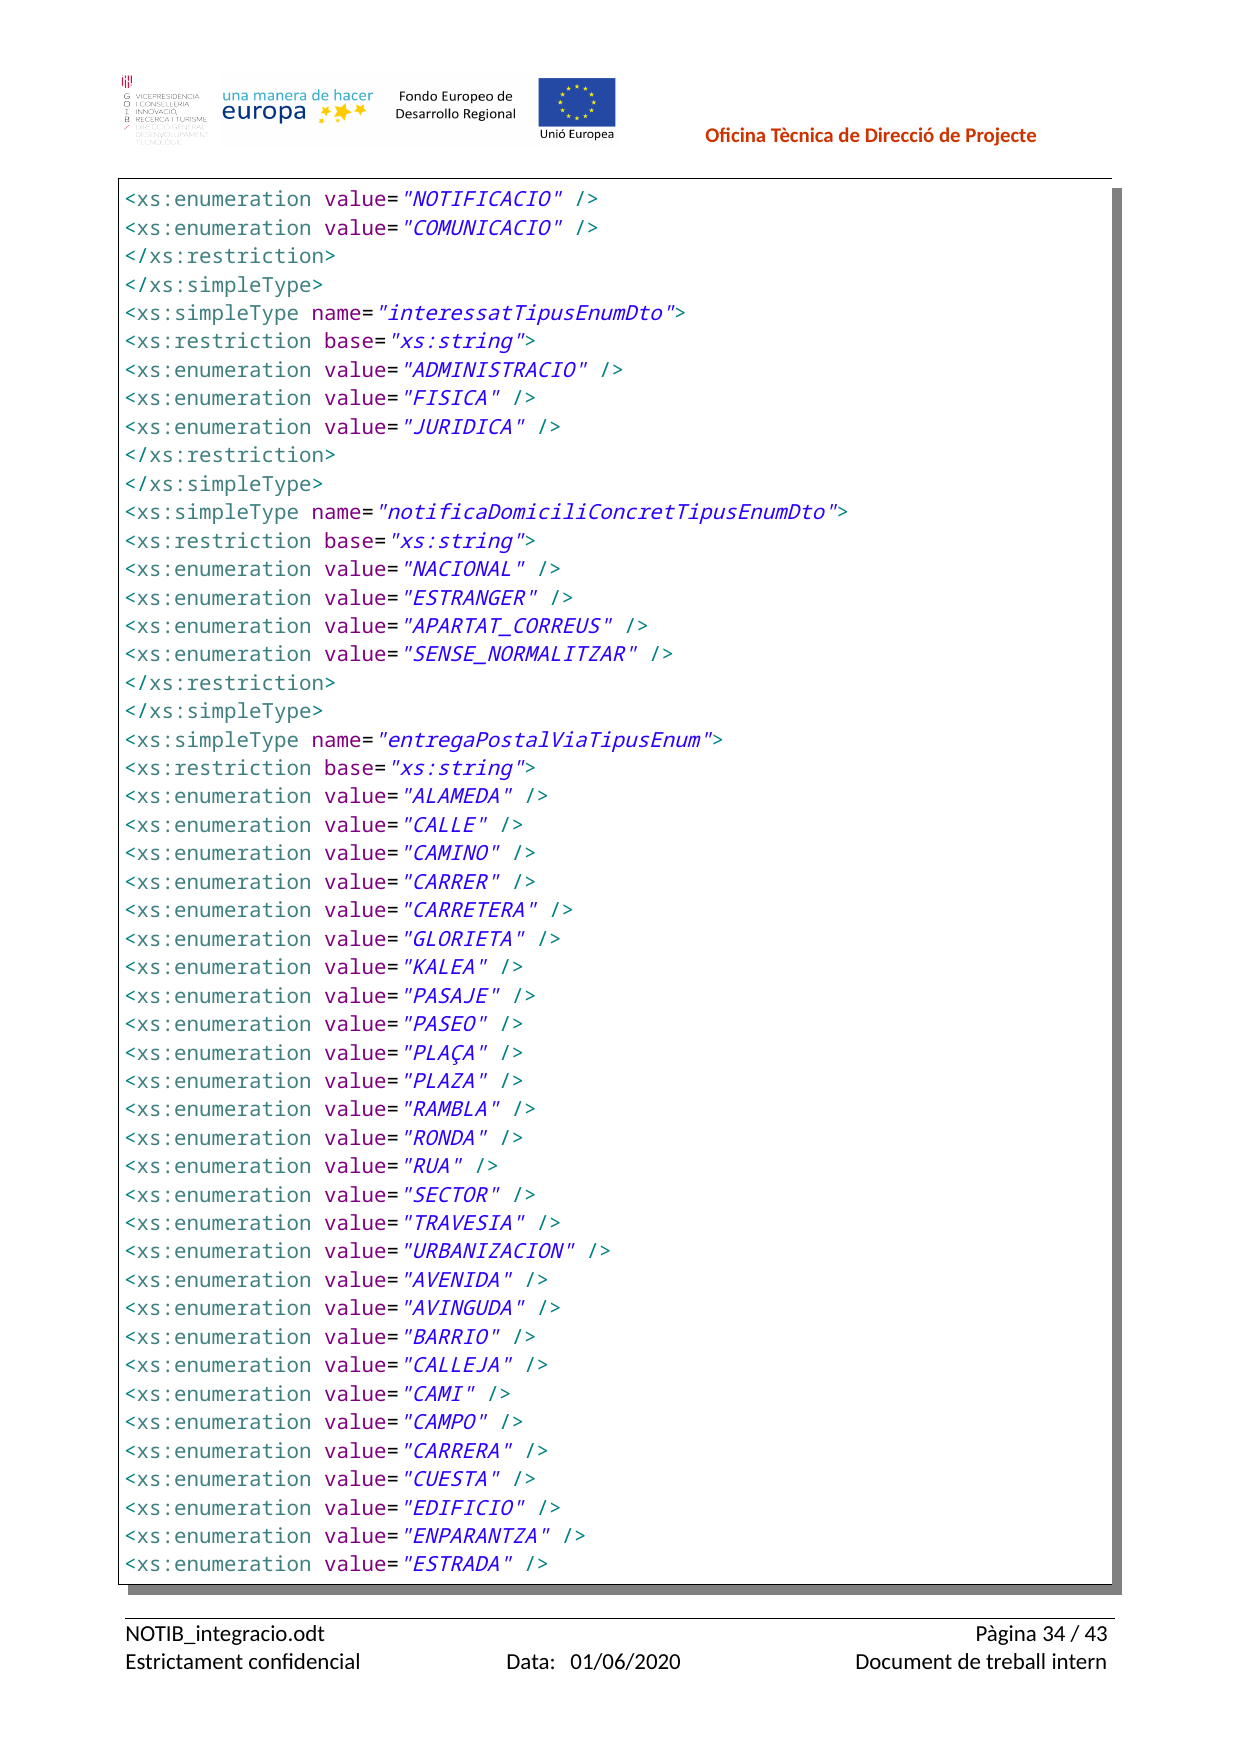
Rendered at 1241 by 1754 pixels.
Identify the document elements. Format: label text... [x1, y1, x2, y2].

picture [219, 73, 621, 147]
picture [118, 73, 213, 147]
table_header <xs:enumeration value="NOTIFICACIO" /> <xs:enumeration value="COMUNICACIO" /> </xs:restriction> </xs:simpleType> <xs:simpleType name="interessatTipusEnumDto"> <xs:restriction base="xs:string"> <xs:enumeration value="ADMINISTRACIO" /> <xs:enumeration value="FISICA" /> <xs:enumeration value="JURIDICA" /> </xs:restriction> </xs:simpleType> <xs:simpleType name="notificaDomiciliConcretTipusEnumDto"> <xs:restriction base="xs:string"> <xs:enumeration value="NACIONAL" /> <xs:enumeration value="ESTRANGER" /> <xs:enumeration value="APARTAT_CORREUS" /> <xs:enumeration value="SENSE_NORMALITZAR" /> </xs:restriction> </xs:simpleType> <xs:simpleType name="entregaPostalViaTipusEnum"> <xs:restriction base="xs:string"> <xs:enumeration value="ALAMEDA" /> <xs:enumeration value="CALLE" /> <xs:enumeration value="CAMINO" /> <xs:enumeration value="CARRER" /> <xs:enumeration value="CARRETERA" /> <xs:enumeration value="GLORIETA" /> <xs:enumeration value="KALEA" /> <xs:enumeration value="PASAJE" /> <xs:enumeration value="PASEO" /> <xs:enumeration value="PLAÇA" /> <xs:enumeration value="PLAZA" /> <xs:enumeration value="RAMBLA" /> <xs:enumeration value="RONDA" /> <xs:enumeration value="RUA" /> <xs:enumeration value="SECTOR" /> <xs:enumeration value="TRAVESIA" /> <xs:enumeration value="URBANIZACION" /> <xs:enumeration value="AVENIDA" /> <xs:enumeration value="AVINGUDA" /> <xs:enumeration value="BARRIO" /> <xs:enumeration value="CALLEJA" /> <xs:enumeration value="CAMI" /> <xs:enumeration value="CAMPO" /> <xs:enumeration value="CARRERA" /> <xs:enumeration value="CUESTA" /> <xs:enumeration value="EDIFICIO" /> <xs:enumeration value="ENPARANTZA" /> <xs:enumeration value="ESTRADA" /> [119, 179, 1112, 1584]
